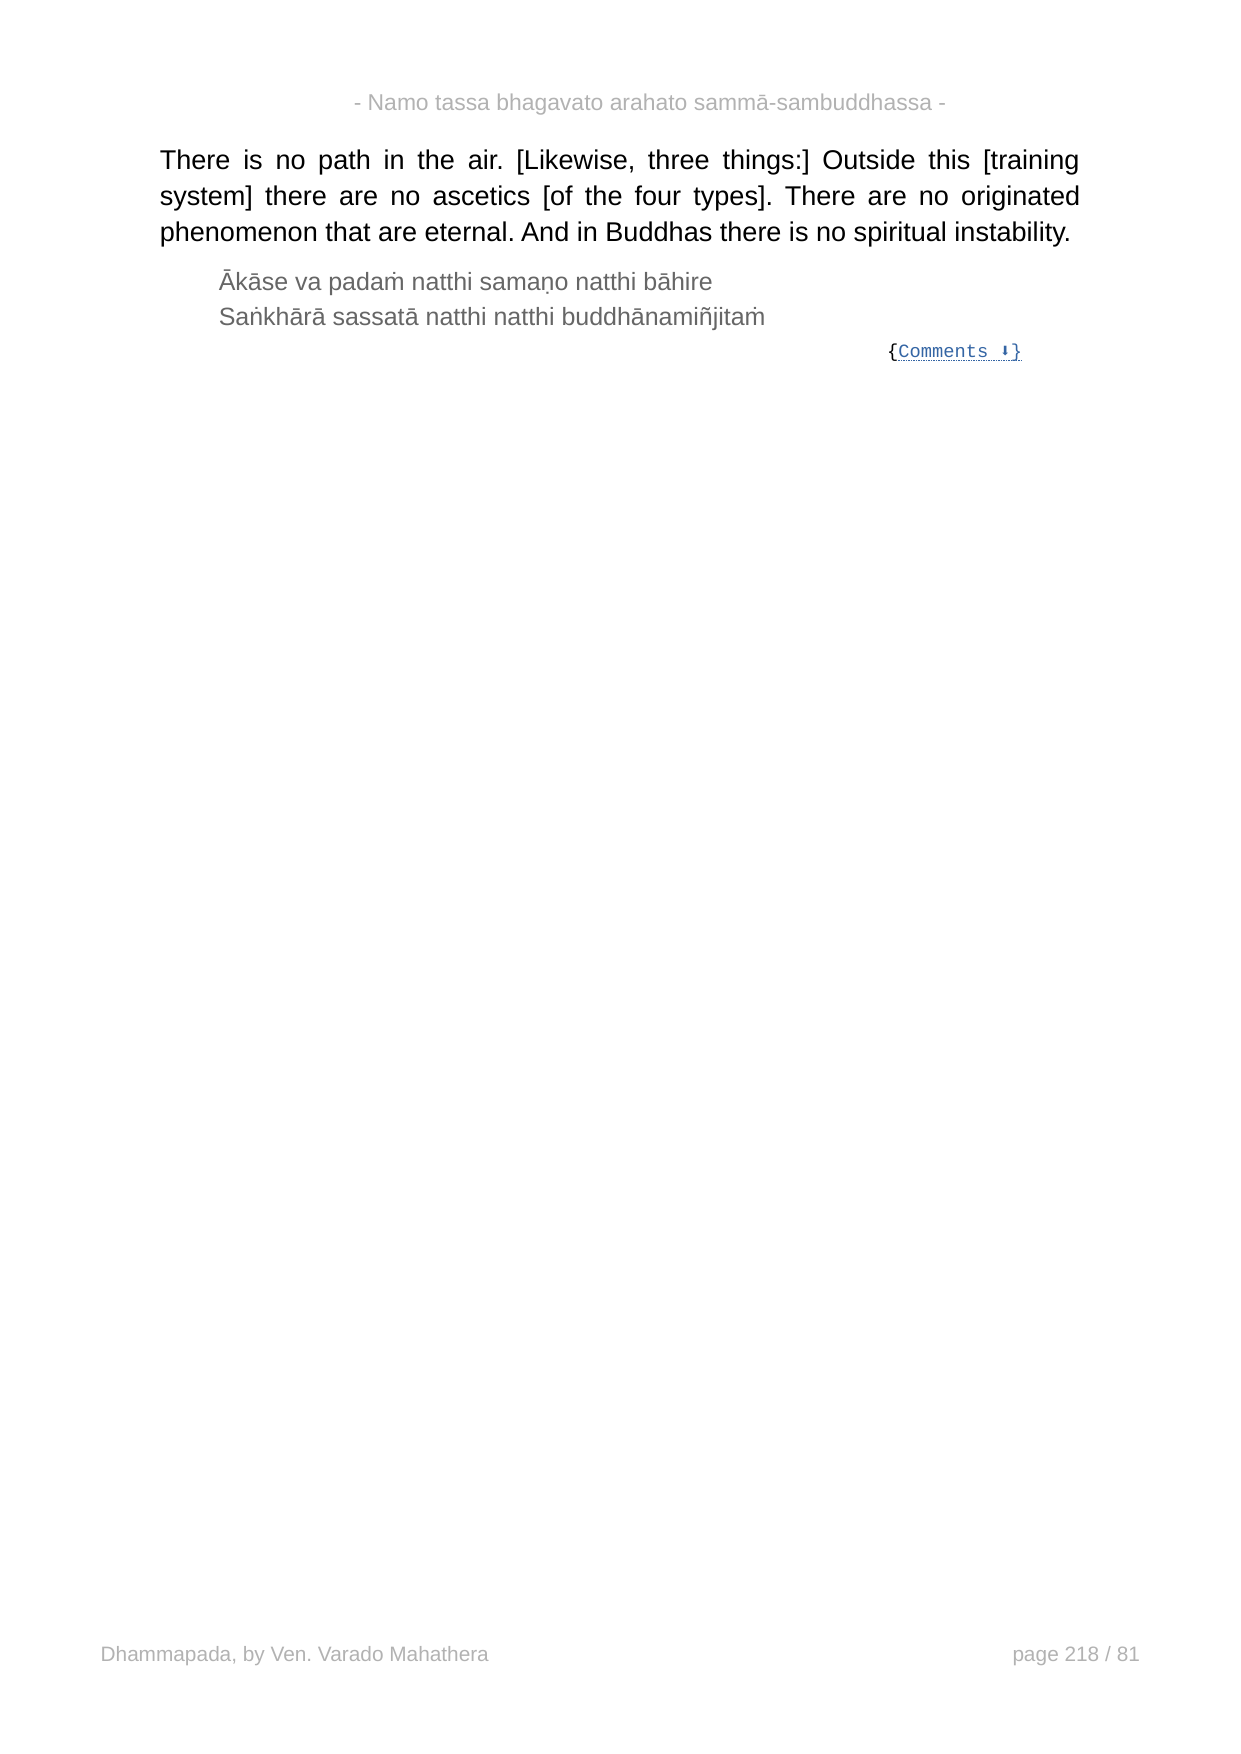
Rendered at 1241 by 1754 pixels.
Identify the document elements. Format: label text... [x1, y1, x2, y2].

text There is no path in the air. [Likewise, three things:] Outside this [training system] there are no ascetics [of the four types]. There are no originated phenomenon that are eternal. And in Buddhas there is no spiritual instability. [159, 144, 1081, 247]
text Ākāse va padaṁ natthi samaṇo natthi bāhire [218, 267, 1110, 296]
text Saṅkhārā sassatā natthi natthi buddhānamiñjitaṁ [218, 302, 1110, 330]
text {Comments ⬇} [159, 342, 1022, 363]
